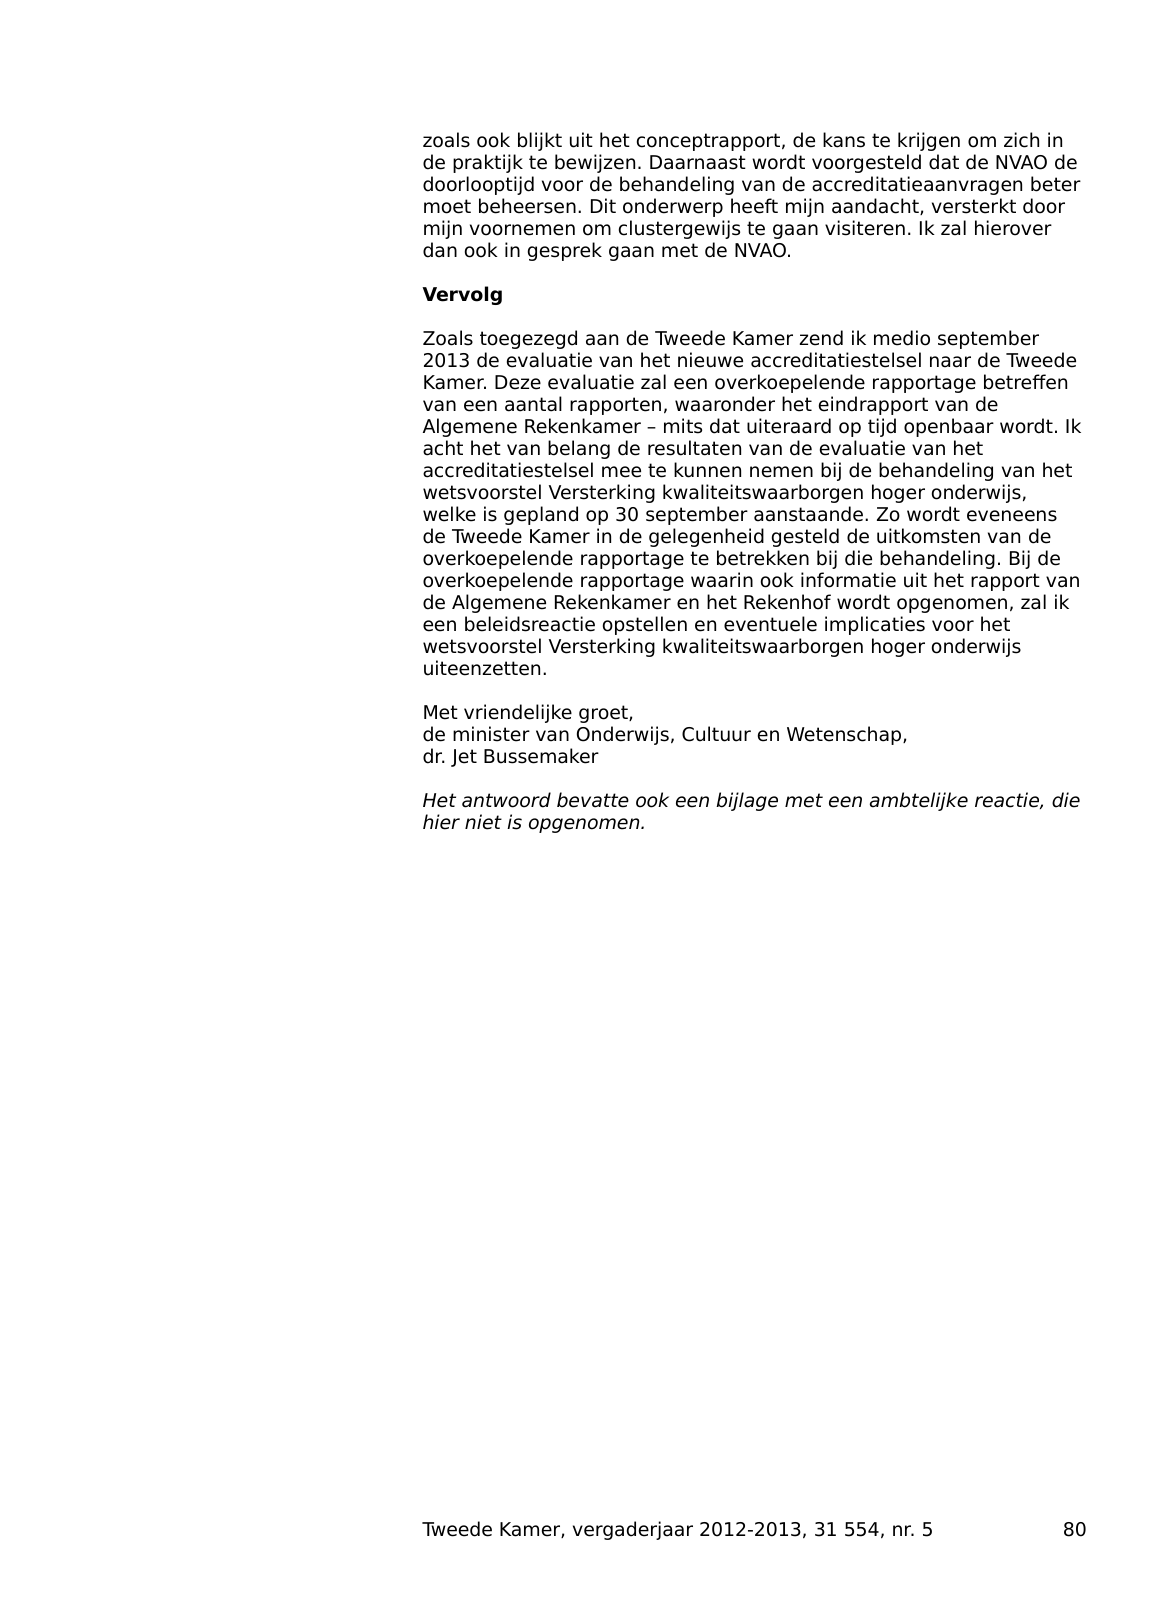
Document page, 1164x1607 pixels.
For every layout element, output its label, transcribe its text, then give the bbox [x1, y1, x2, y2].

text Met vriendelijke groet, [422, 702, 1087, 724]
text dr. Jet Bussemaker [422, 746, 1087, 768]
text zoals ook blijkt uit het conceptrapport, de kans te krijgen om zich in de praktijk te bewijzen. Daarnaast wordt voorgesteld dat de NVAO de doorlooptijd voor de behandeling van de accreditatieaanvragen beter moet beheersen. Dit onderwerp heeft mijn aandacht, versterkt door mijn voornemen om clustergewijs te gaan visiteren. Ik zal hierover dan ook in gesprek gaan met de NVAO. [422, 130, 1087, 262]
text de minister van Onderwijs, Cultuur en Wetenschap, [422, 724, 1087, 746]
subtitle Vervolg [422, 284, 1087, 306]
text Het antwoord bevatte ook een bijlage met een ambtelijke reactie, die hier niet is opgenomen. [422, 790, 1087, 834]
text Zoals toegezegd aan de Tweede Kamer zend ik medio september 2013 de evaluatie van het nieuwe accreditatiestelsel naar de Tweede Kamer. Deze evaluatie zal een overkoepelende rapportage betreffen van een aantal rapporten, waaronder het eindrapport van de Algemene Rekenkamer – mits dat uiteraard op tijd openbaar wordt. Ik acht het van belang de resultaten van de evaluatie van het accreditatiestelsel mee te kunnen nemen bij de behandeling van het wetsvoorstel Versterking kwaliteitswaarborgen hoger onderwijs, welke is gepland op 30 september aanstaande. Zo wordt eveneens de Tweede Kamer in de gelegenheid gesteld de uitkomsten van de overkoepelende rapportage te betrekken bij die behandeling. Bij de overkoepelende rapportage waarin ook informatie uit het rapport van de Algemene Rekenkamer en het Rekenhof wordt opgenomen, zal ik een beleidsreactie opstellen en eventuele implicaties voor het wetsvoorstel Versterking kwaliteitswaarborgen hoger onderwijs uiteenzetten. [422, 328, 1087, 680]
